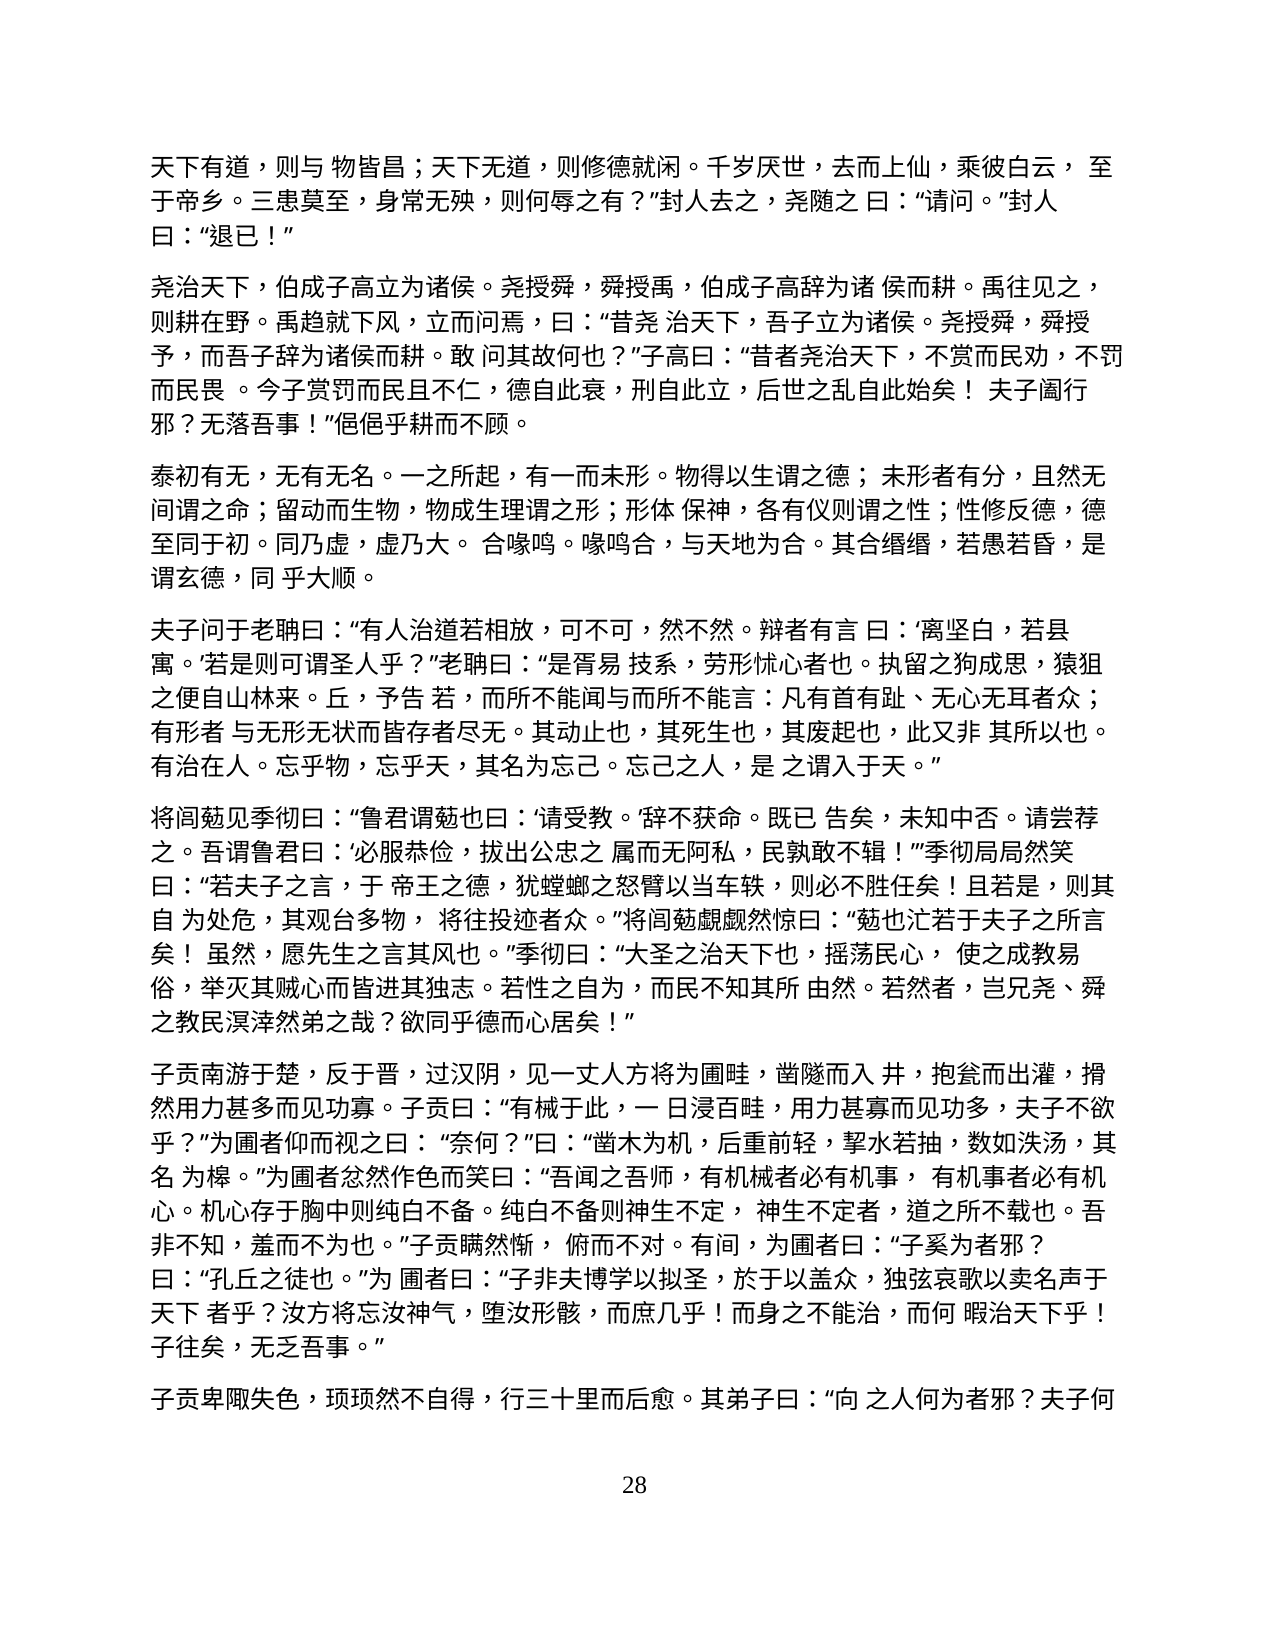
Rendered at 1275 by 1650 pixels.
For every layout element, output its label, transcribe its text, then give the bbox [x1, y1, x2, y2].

text 泰初有无，无有无名。一之所起，有一而未形。物得以生谓之德； 未形者有分，且然无间谓之命；留动而生物，物成生理谓之形；形体 保神，各有仪则谓之性；性修反德，德至同于初。同乃虚，虚乃大。 合喙鸣。喙鸣合，与天地为合。其合缗缗，若愚若昏，是谓玄德，同 乎大顺。 [150, 458, 1125, 594]
text 将闾葂见季彻曰：“鲁君谓葂也曰：‘请受教。’辞不获命。既已 告矣，未知中否。请尝荐之。吾谓鲁君曰：‘必服恭俭，拔出公忠之 属而无阿私，民孰敢不辑！’”季彻局局然笑曰：“若夫子之言，于 帝王之德，犹螳螂之怒臂以当车轶，则必不胜任矣！且若是，则其自 为处危，其观台多物， 将往投迹者众。”将闾葂覷觑然惊曰：“葂也汒若于夫子之所言矣！ 虽然，愿先生之言其风也。”季彻曰：“大圣之治天下也，摇荡民心， 使之成教易俗，举灭其贼心而皆进其独志。若性之自为，而民不知其所 由然。若然者，岂兄尧、舜之教民溟涬然弟之哉？欲同乎德而心居矣！” [150, 801, 1125, 1039]
text 夫子问于老聃曰：“有人治道若相放，可不可，然不然。辩者有言 曰：‘离坚白，若县寓。’若是则可谓圣人乎？”老聃曰：“是胥易 技系，劳形怵心者也。执留之狗成思，猿狙之便自山林来。丘，予告 若，而所不能闻与而所不能言：凡有首有趾、无心无耳者众；有形者 与无形无状而皆存者尽无。其动止也，其死生也，其废起也，此又非 其所以也。有治在人。忘乎物，忘乎天，其名为忘己。忘己之人，是 之谓入于天。” [150, 612, 1125, 783]
text 子贡南游于楚，反于晋，过汉阴，见一丈人方将为圃畦，凿隧而入 井，抱瓮而出灌，搰然用力甚多而见功寡。子贡曰：“有械于此，一 日浸百畦，用力甚寡而见功多，夫子不欲乎？”为圃者仰而视之曰： “奈何？”曰：“凿木为机，后重前轻，挈水若抽，数如泆汤，其名 为槔。”为圃者忿然作色而笑曰：“吾闻之吾师，有机械者必有机事， 有机事者必有机心。机心存于胸中则纯白不备。纯白不备则神生不定， 神生不定者，道之所不载也。吾非不知，羞而不为也。”子贡瞒然惭， 俯而不对。有间，为圃者曰：“子奚为者邪？曰：“孔丘之徒也。”为 圃者曰：“子非夫博学以拟圣，於于以盖众，独弦哀歌以卖名声于天下 者乎？汝方将忘汝神气，堕汝形骸，而庶几乎！而身之不能治，而何 暇治天下乎！子往矣，无乏吾事。” [150, 1057, 1125, 1364]
text 天下有道，则与 物皆昌；天下无道，则修德就闲。千岁厌世，去而上仙，乘彼白云， 至于帝乡。三患莫至，身常无殃，则何辱之有？”封人去之，尧随之 曰：“请问。”封人曰：“退已！” [150, 150, 1125, 252]
text 尧治天下，伯成子高立为诸侯。尧授舜，舜授禹，伯成子高辞为诸 侯而耕。禹往见之，则耕在野。禹趋就下风，立而问焉，曰：“昔尧 治天下，吾子立为诸侯。尧授舜，舜授予，而吾子辞为诸侯而耕。敢 问其故何也？”子高曰：“昔者尧治天下，不赏而民劝，不罚而民畏 。今子赏罚而民且不仁，德自此衰，刑自此立，后世之乱自此始矣！ 夫子阖行邪？无落吾事！”俋俋乎耕而不顾。 [150, 270, 1125, 440]
text 子贡卑陬失色，顼顼然不自得，行三十里而后愈。其弟子曰：“向 之人何为者邪？夫子何 [150, 1382, 1125, 1416]
